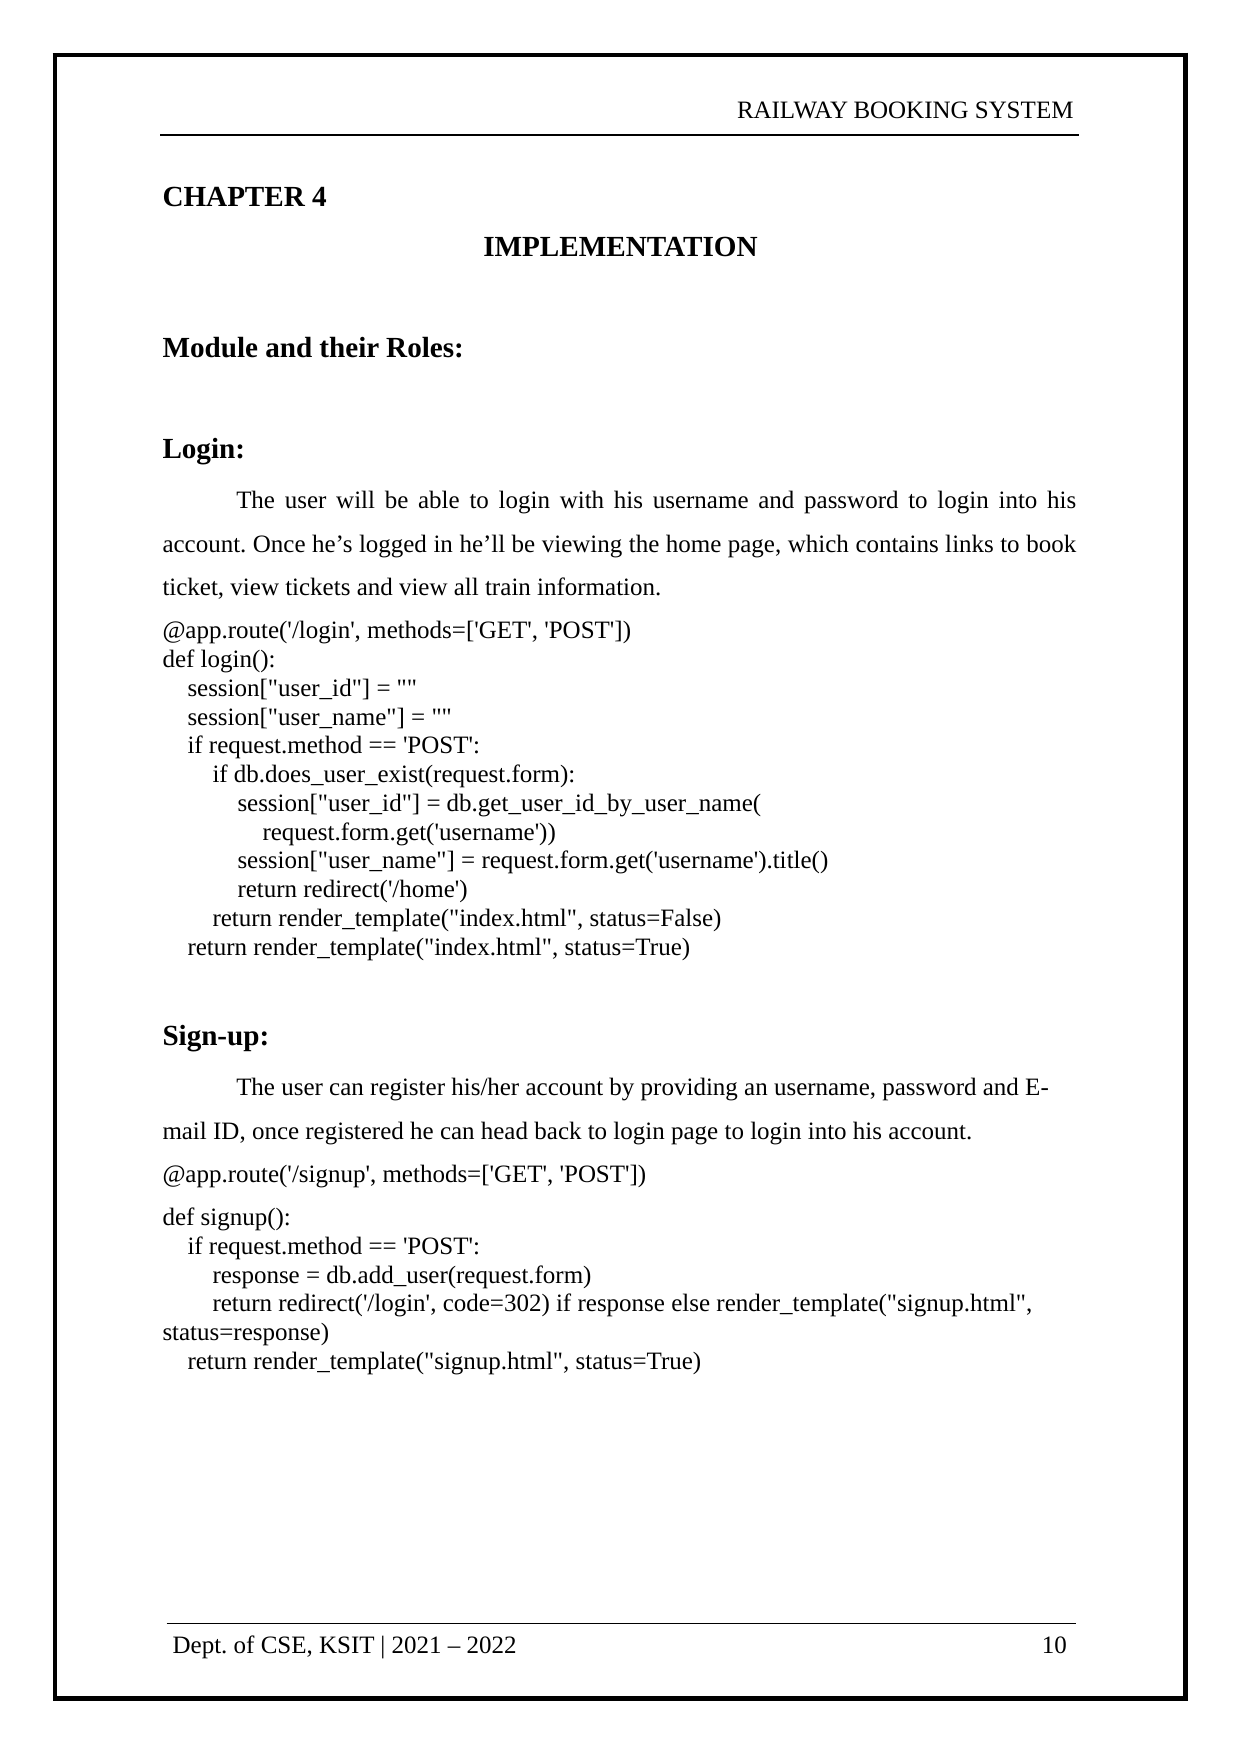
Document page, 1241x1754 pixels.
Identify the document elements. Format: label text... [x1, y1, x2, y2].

text def login(): [162, 644, 1078, 673]
text return redirect('/home') [162, 874, 1078, 903]
text return render_template("signup.html", status=True) [162, 1346, 1078, 1375]
text Login: [162, 431, 1078, 464]
text if request.method == 'POST': [162, 730, 1078, 759]
text session["user_name"] = request.form.get('username').title() [162, 845, 1078, 874]
text @app.route('/login', methods=['GET', 'POST']) [162, 615, 1078, 644]
text if db.does_user_exist(request.form): [162, 759, 1078, 788]
text The user can register his/her account by providing an username, password and E-mail ID, once registered he can head back to login page to login into his account. @app.route('/signup', methods=['GET', 'POST']) [162, 1068, 1078, 1188]
text Sign-up: [162, 1018, 1078, 1051]
text session["user_name"] = "" [162, 702, 1078, 730]
text request.form.get('username')) [162, 817, 1078, 845]
text Module and their Roles: [162, 330, 1078, 364]
text return render_template("index.html", status=False) [162, 903, 1078, 932]
text The user will be able to login with his username and password to login into his account. Once he’s logged in he’ll be viewing the home page, which contains links to book ticket, view tickets and view all train information. [162, 481, 1078, 601]
text return render_template("index.html", status=True) [162, 932, 1078, 960]
text session["user_id"] = db.get_user_id_by_user_name( [162, 788, 1078, 817]
text IMPLEMENTATION [162, 229, 1078, 263]
text def signup(): [162, 1202, 1078, 1231]
text if request.method == 'POST': [162, 1231, 1078, 1260]
text CHAPTER 4 [162, 179, 1078, 213]
text return redirect('/login', code=302) if response else render_template("signup.html", status=response) [162, 1288, 1078, 1346]
text response = db.add_user(request.form) [162, 1260, 1078, 1288]
text session["user_id"] = "" [162, 673, 1078, 702]
